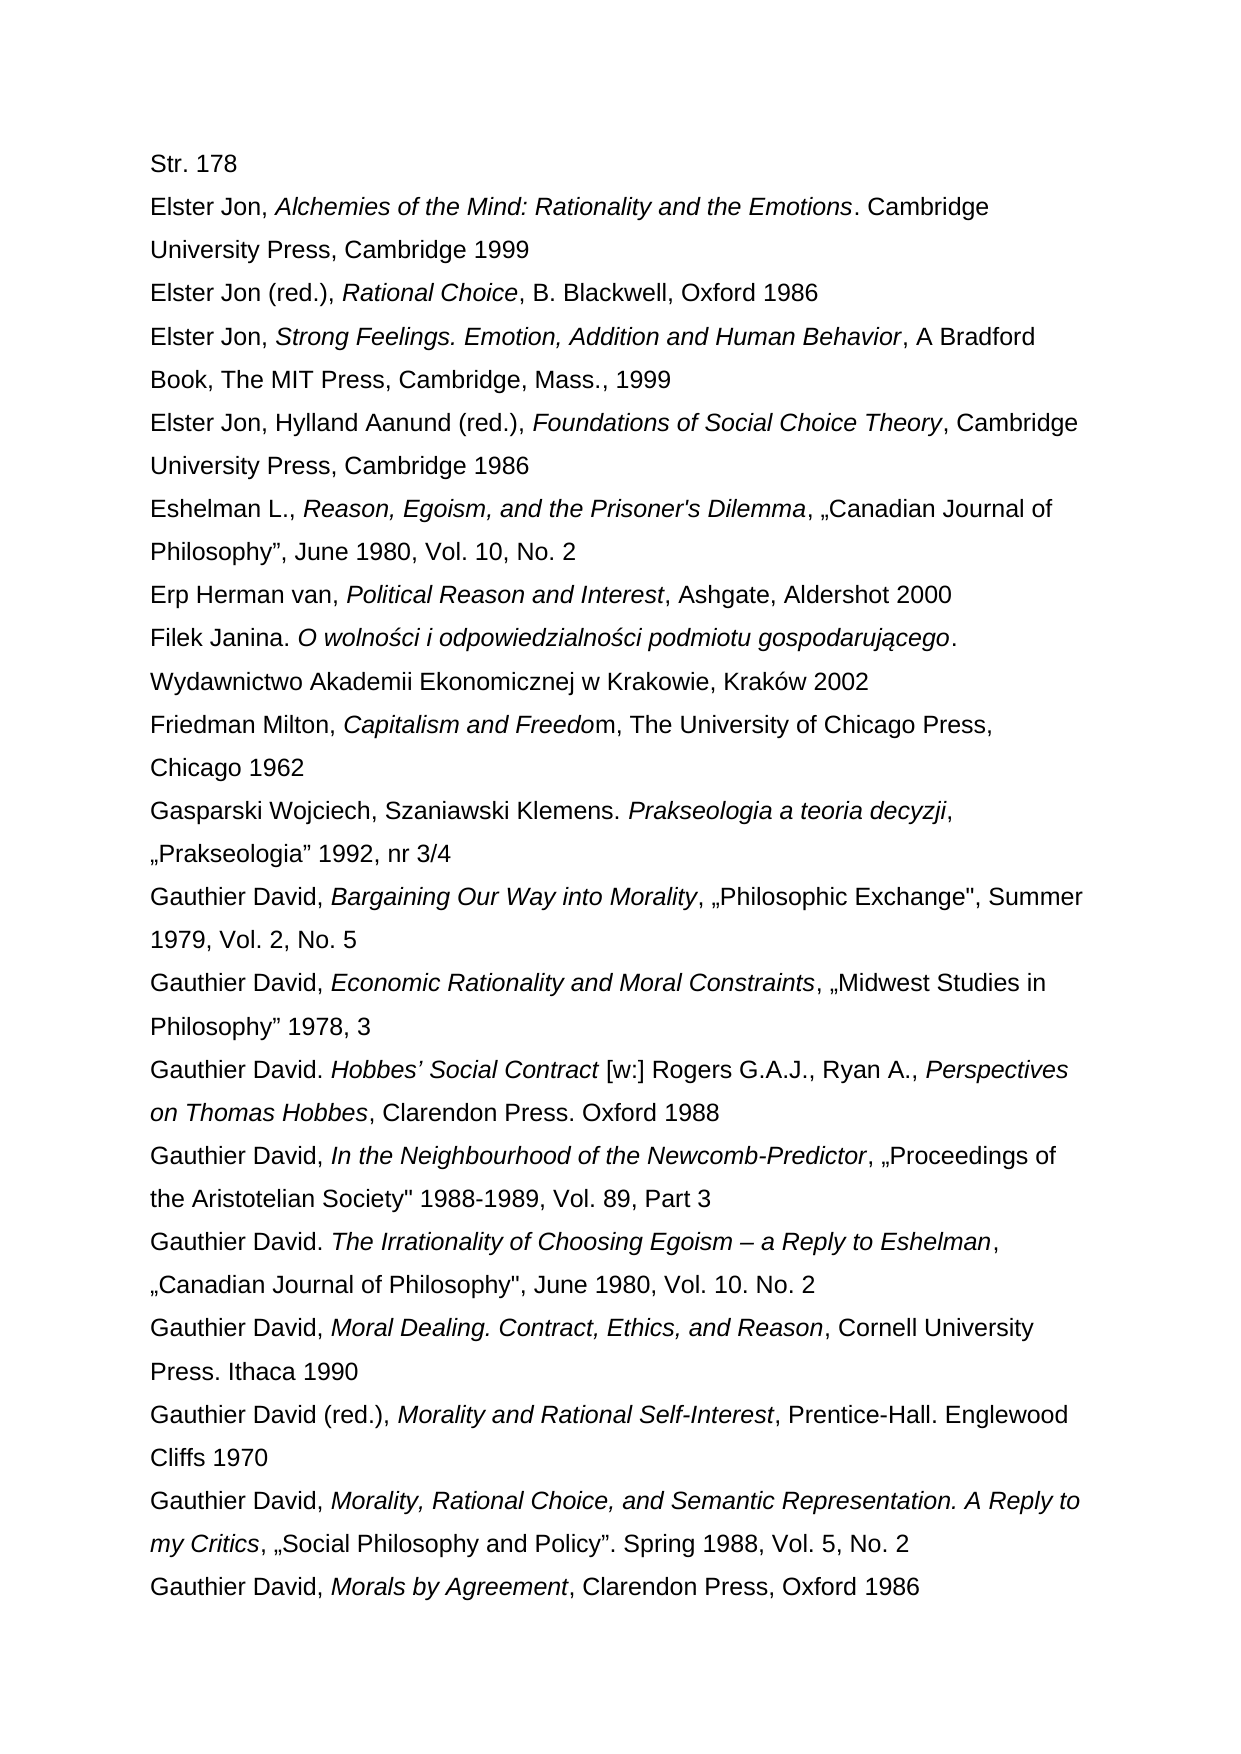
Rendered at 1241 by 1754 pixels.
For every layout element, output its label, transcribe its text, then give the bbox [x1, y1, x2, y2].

text Gauthier David, In the Neighbourhood of the Newcomb-Predictor, „Proceedings of the Aristotelian Society" 1988-1989, Vol. 89, Part 3 [150, 1141, 1091, 1213]
text Str. 178 [150, 149, 1091, 178]
text Gauthier David, Bargaining Our Way into Morality, „Philosophic Exchange", Summer 1979, Vol. 2, No. 5 [150, 882, 1091, 954]
text Gauthier David (red.), Morality and Rational Self-Interest, Prentice-Hall. Englewood Cliffs 1970 [150, 1399, 1091, 1471]
text Elster Jon, Strong Feelings. Emotion, Addition and Human Behavior, A Bradford Book, The MIT Press, Cambridge, Mass., 1999 [150, 321, 1091, 393]
text Erp Herman van, Political Reason and Interest, Ashgate, Aldershot 2000 [150, 580, 1091, 609]
text Gauthier David, Morality, Rational Choice, and Semantic Representation. A Reply to my Critics, „Social Philosophy and Policy”. Spring 1988, Vol. 5, No. 2 [150, 1486, 1091, 1558]
text Eshelman L., Reason, Egoism, and the Prisoner's Dilemma, „Canadian Journal of Philosophy”, June 1980, Vol. 10, No. 2 [150, 494, 1091, 566]
text Filek Janina. O wolności i odpowiedzialności podmiotu gospodarującego. Wydawnictwo Akademii Ekonomicznej w Krakowie, Kraków 2002 [150, 623, 1091, 695]
text Elster Jon, Alchemies of the Mind: Rationality and the Emotions. Cambridge University Press, Cambridge 1999 [150, 192, 1091, 264]
text Gasparski Wojciech, Szaniawski Klemens. Prakseologia a teoria decyzji, „Prakseologia” 1992, nr 3/4 [150, 796, 1091, 868]
text Elster Jon, Hylland Aanund (red.), Foundations of Social Choice Theory, Cambridge University Press, Cambridge 1986 [150, 408, 1091, 479]
text Gauthier David. The Irrationality of Choosing Egoism – a Reply to Eshelman, „Canadian Journal of Philosophy", June 1980, Vol. 10. No. 2 [150, 1227, 1091, 1299]
text Gauthier David, Economic Rationality and Moral Constraints, „Midwest Studies in Philosophy” 1978, 3 [150, 968, 1091, 1040]
text Elster Jon (red.), Rational Choice, B. Blackwell, Oxford 1986 [150, 278, 1091, 307]
text Friedman Milton, Capitalism and Freedom, The University of Chicago Press, Chicago 1962 [150, 709, 1091, 781]
text Gauthier David, Moral Dealing. Contract, Ethics, and Reason, Cornell University Press. Ithaca 1990 [150, 1313, 1091, 1385]
text Gauthier David, Morals by Agreement, Clarendon Press, Oxford 1986 [150, 1572, 1091, 1601]
text Gauthier David. Hobbes’ Social Contract [w:] Rogers G.A.J., Ryan A., Perspectives on Thomas Hobbes, Clarendon Press. Oxford 1988 [150, 1054, 1091, 1126]
